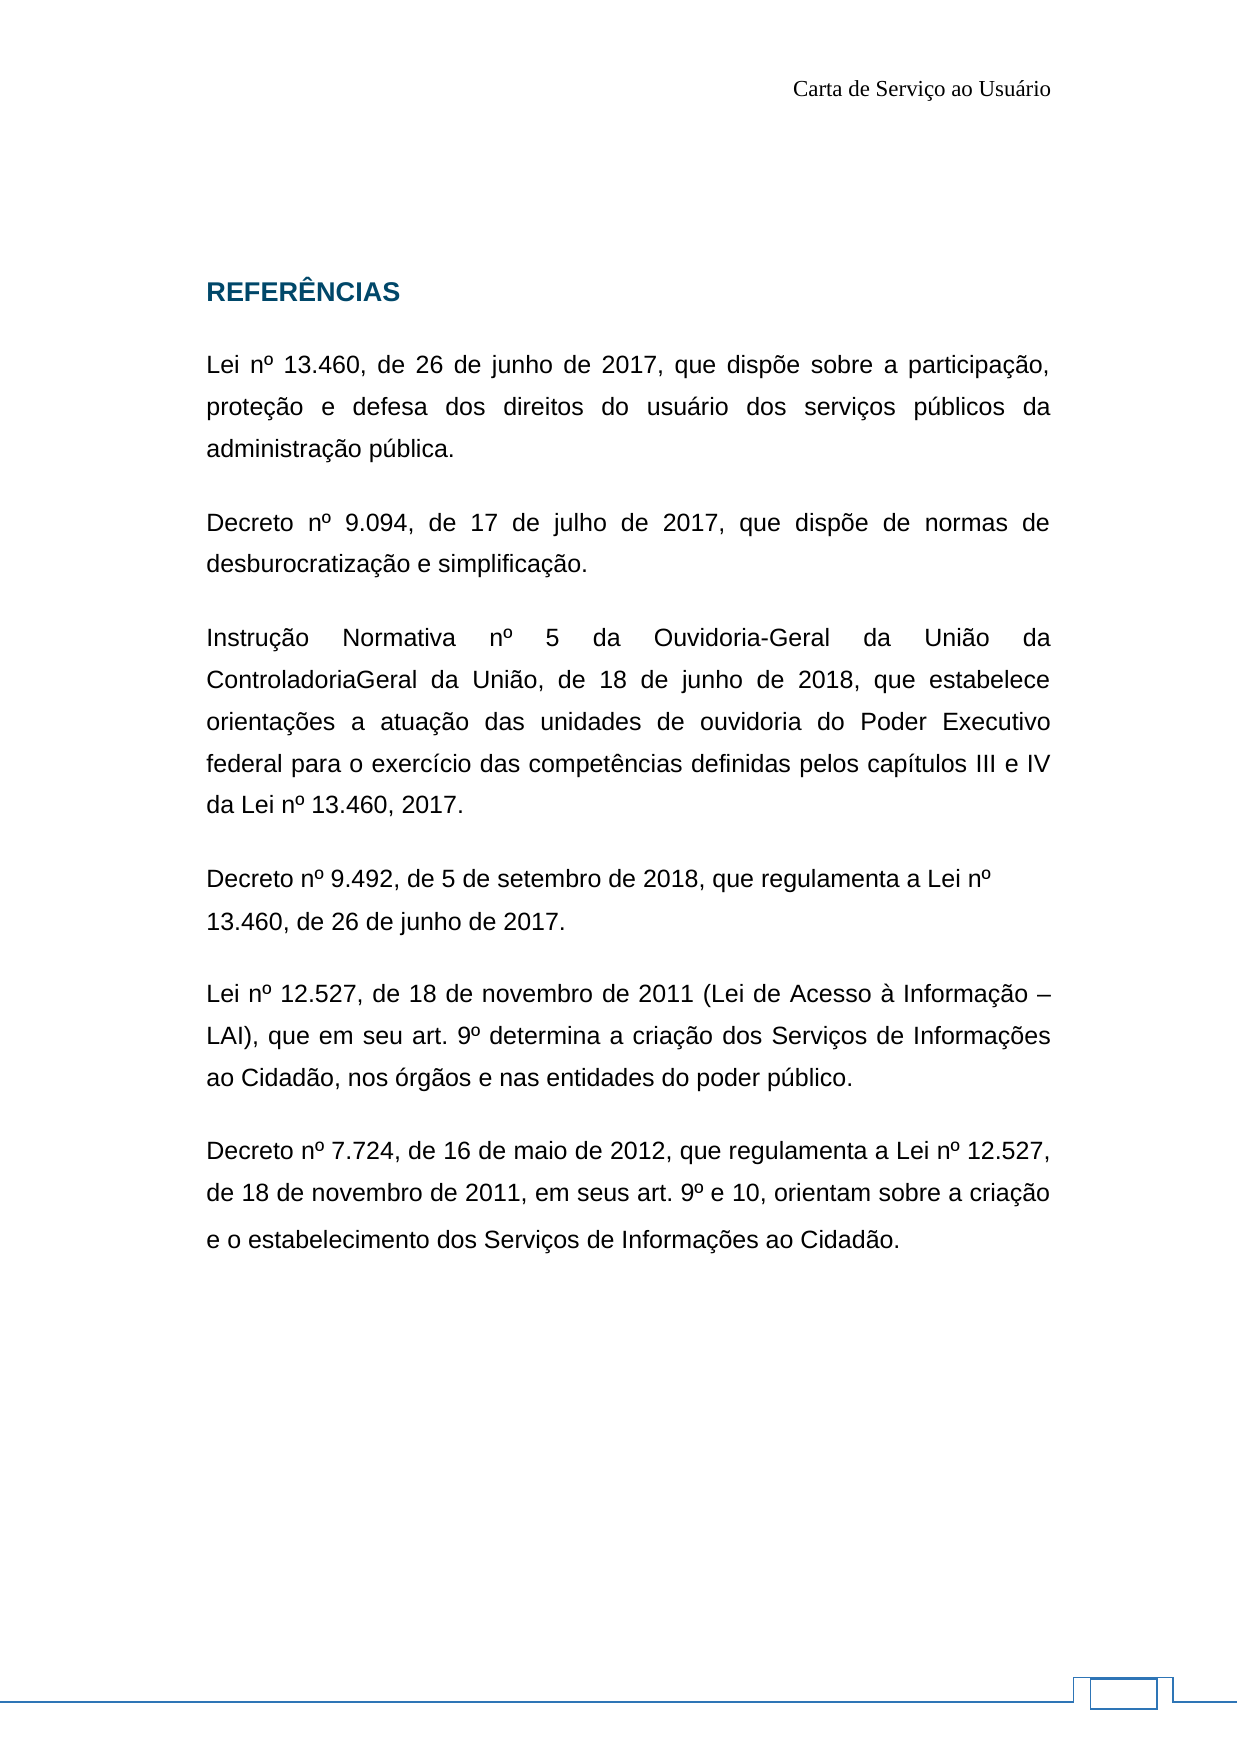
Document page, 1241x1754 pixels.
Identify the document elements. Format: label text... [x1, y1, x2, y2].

subtitle REFERÊNCIAS [206, 276, 1171, 307]
text Lei nº 13.460, de 26 de junho de 2017, que dispõe sobre a participação, proteção e defesa dos direitos do usuário dos serviços públicos da administração pública. [206, 350, 1052, 463]
text Decreto nº 9.492, de 5 de setembro de 2018, que regulamenta a Lei nº [206, 864, 1052, 893]
text Decreto nº 7.724, de 16 de maio de 2012, que regulamenta a Lei nº 12.527, de 18 de novembro de 2011, em seus art. 9º e 10, orientam sobre a criação e o estabelecimento dos Serviços de Informações ao Cidadão. [206, 1136, 1052, 1255]
text 13.460, de 26 de junho de 2017. [206, 907, 1052, 936]
text Decreto nº 9.094, de 17 de julho de 2017, que dispõe de normas de desburocratização e simplificação. [206, 507, 1052, 578]
text Instrução Normativa nº 5 da Ouvidoria-Geral da União da ControladoriaGeral da União, de 18 de junho de 2018, que estabelece orientações a atuação das unidades de ouvidoria do Poder Executivo federal para o exercício das competências definidas pelos capítulos III e IV da Lei nº 13.460, 2017. [206, 623, 1052, 819]
text Lei nº 12.527, de 18 de novembro de 2011 (Lei de Acesso à Informação – LAI), que em seu art. 9º determina a criação dos Serviços de Informações ao Cidadão, nos órgãos e nas entidades do poder público. [206, 979, 1052, 1091]
